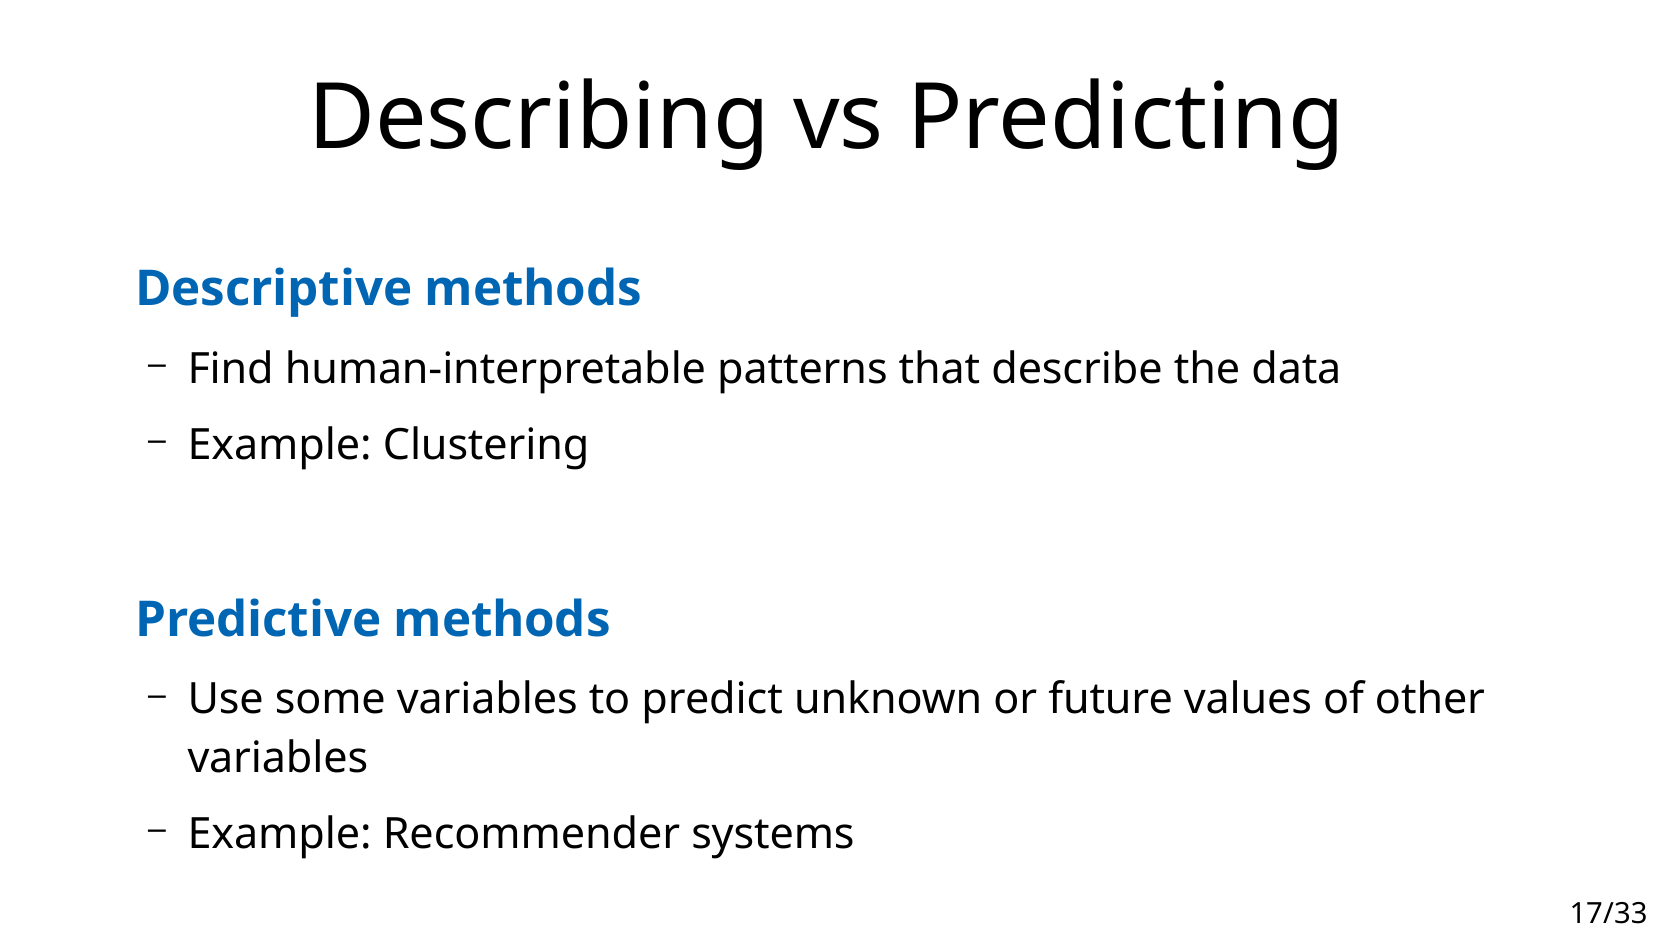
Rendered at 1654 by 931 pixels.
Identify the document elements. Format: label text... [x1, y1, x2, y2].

list Descriptive methods Find human-interpretable patterns that describe the data Example: Clustering Predictive methods Use some variables to predict unknown or future values of other variables Example: Recommender systems [82, 253, 1571, 871]
title Describing vs Predicting [82, 1, 1571, 226]
